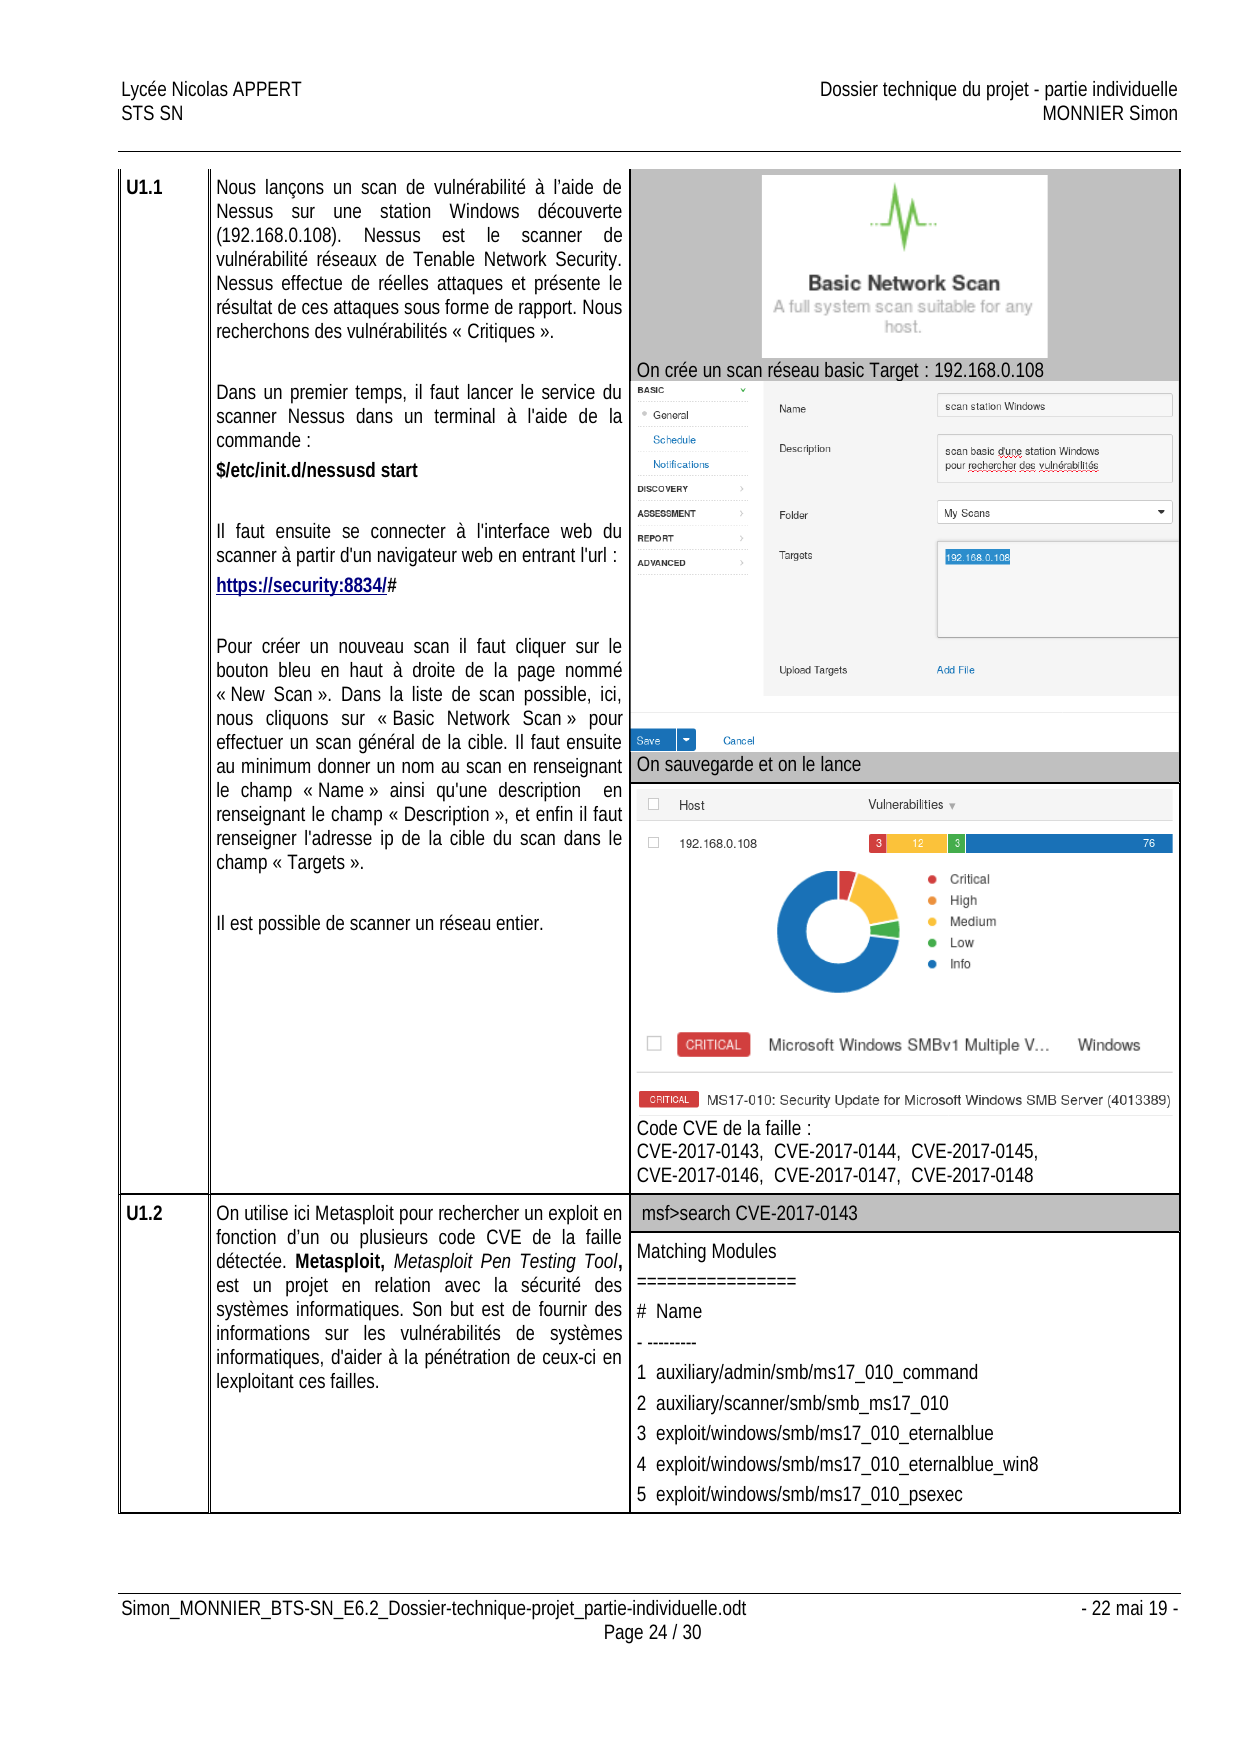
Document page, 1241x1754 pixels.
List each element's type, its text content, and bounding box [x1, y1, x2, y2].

picture [636, 1020, 1173, 1073]
picture [630, 381, 1179, 752]
table_cell U1.2 [121, 1195, 208, 1512]
picture [636, 1087, 1173, 1116]
table_header msf>search CVE-2017-0143 [631, 1195, 1179, 1231]
table_cell Nous lançons un scan de vulnérabilité à l’aide de Nessus sur une station Windows découverte (192.168.0.108). Nessus est le scanner de vulnérabilité réseaux de Tenable Network Security. Nessus effectue de réelles attaques et présente le résultat de ces attaques sous forme de rapport. Nous recherchons des vulnérabilités « Critiques ». Dans un premier temps, il faut lancer le service du scanner Nessus dans un terminal à l'aide de la commande : $/etc/init.d/nessusd start Il faut ensuite se connecter à l'interface web du scanner à partir d'un navigateur web en entrant l'url : https://security:8834/# Pour créer un nouveau scan il faut cliquer sur le bouton bleu en haut à droite de la page nommé « New Scan ». Dans la liste de scan possible, ici, nous cliquons sur « Basic Network Scan » pour effectuer un scan général de la cible. Il faut ensuite au minimum donner un nom au scan en renseignant le champ « Name » ainsi qu'une description en renseignant le champ « Description », et enfin il faut renseigner l'adresse ip de la cible du scan dans le champ « Targets ». Il est possible de scanner un réseau entier. [211, 169, 629, 1193]
table_cell On utilise ici Metasploit pour rechercher un exploit en fonction d’un ou plusieurs code CVE de la faille détectée. Metasploit, Metasploit Pen Testing Tool, est un projet en relation avec la sécurité des systèmes informatiques. Son but est de fournir des informations sur les vulnérabilités de systèmes informatiques, d'aider à la pénétration de ceux-ci en lexploitant ces failles. [211, 1195, 629, 1512]
picture [636, 789, 1173, 864]
table_header On crée un scan réseau basic Target : 192.168.0.108 [631, 169, 1179, 381]
picture [772, 871, 1024, 997]
table_cell [631, 784, 1179, 789]
table_cell U1.1 [121, 169, 208, 1193]
table_cell Code CVE de la faille : CVE-2017-0143, CVE-2017-0144, CVE-2017-0145, CVE-2017-0146, CVE-2017-0147, CVE-2017-0148 [631, 790, 1179, 1193]
table_cell Matching Modules ================ # Name - --------- 1 auxiliary/admin/smb/ms17_010_command 2 auxiliary/scanner/smb/smb_ms17_010 3 exploit/windows/smb/ms17_010_eternalblue 4 exploit/windows/smb/ms17_010_eternalblue_win8 5 exploit/windows/smb/ms17_010_psexec [631, 1233, 1179, 1512]
picture [761, 175, 1048, 358]
table_header On sauvegarde et on le lance [631, 752, 1179, 782]
